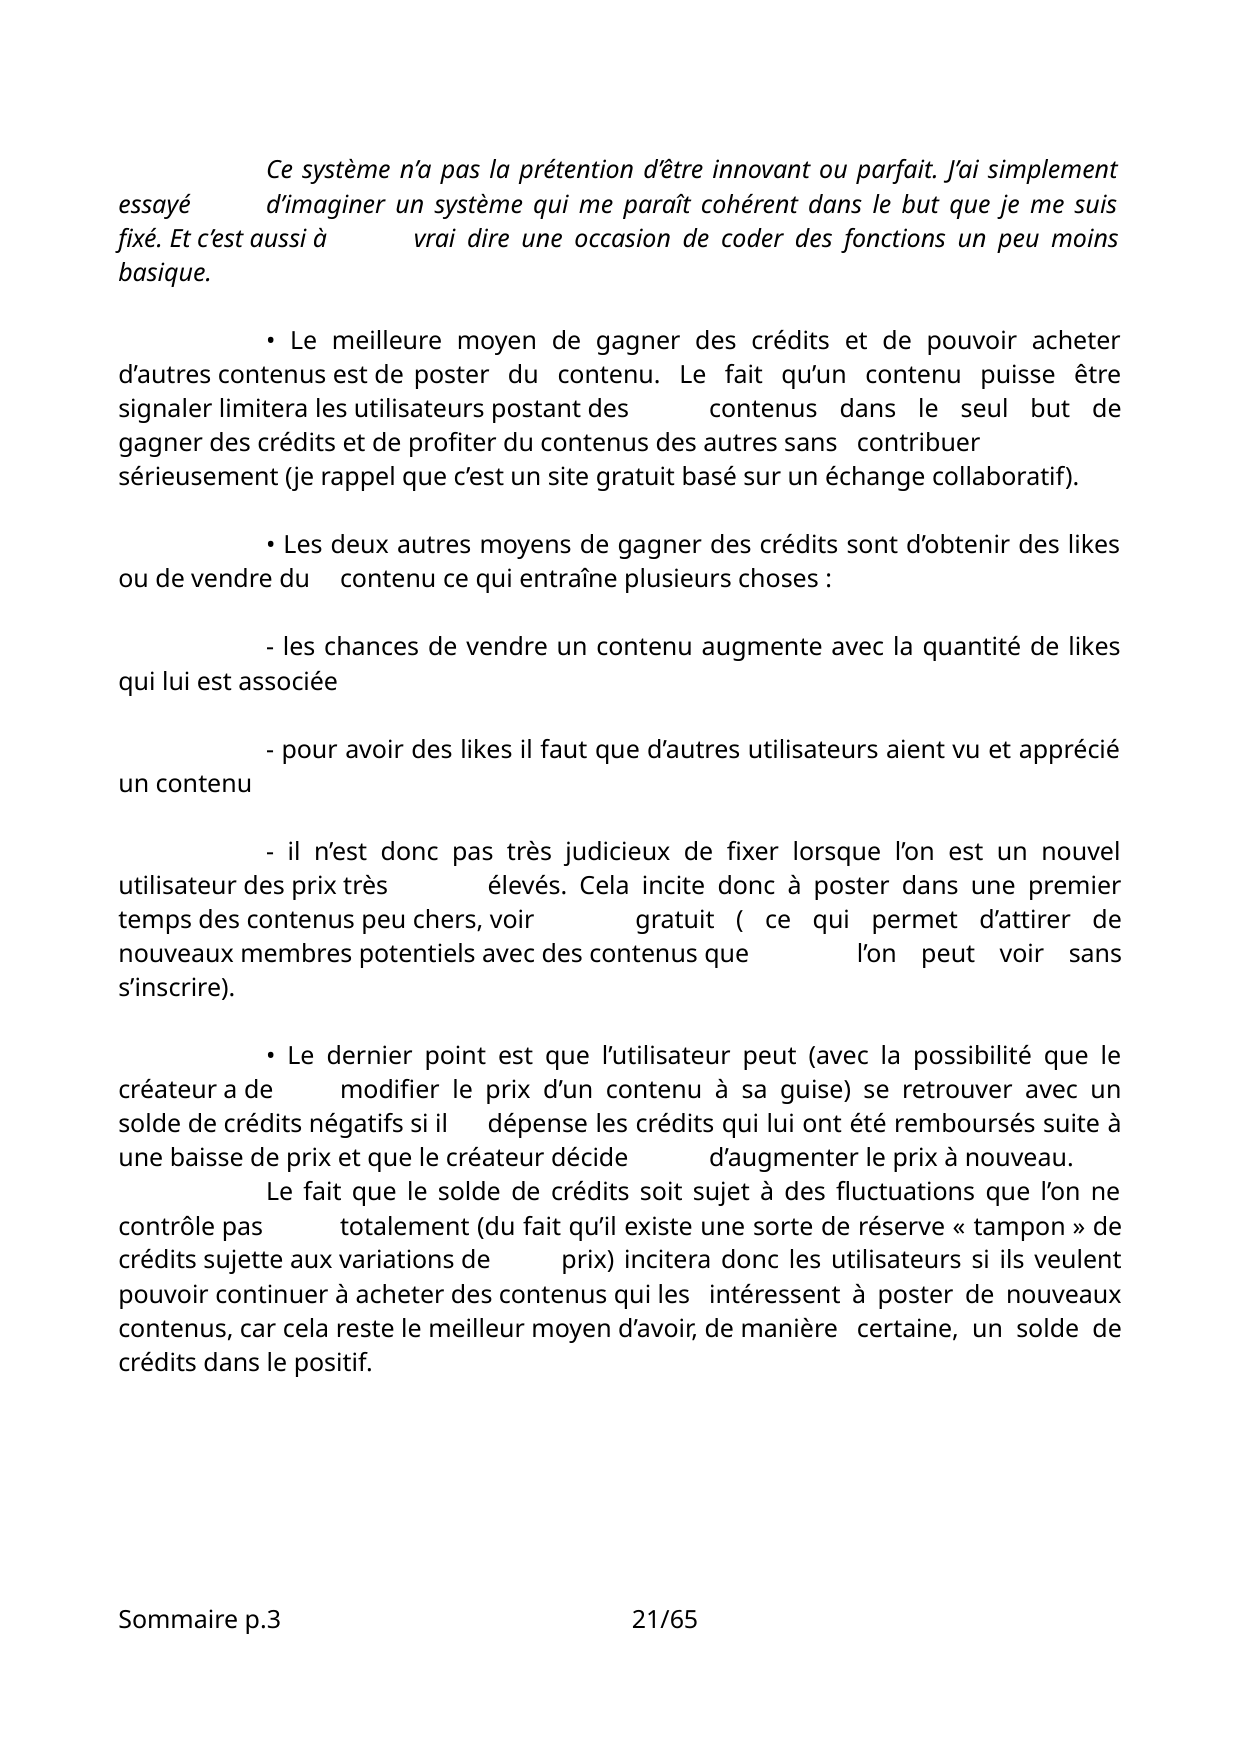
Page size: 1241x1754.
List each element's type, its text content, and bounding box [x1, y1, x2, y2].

text - les chances de vendre un contenu augmente avec la quantité de likes qui lui est associée [118, 629, 1122, 697]
text Le fait que le solde de crédits soit sujet à des fluctuations que l’on ne contrôle pas totalement (du fait qu’il existe une sorte de réserve « tampon » de crédits sujette aux variations de prix) incitera donc les utilisateurs si ils veulent pouvoir continuer à acheter des contenus qui les intéressent à poster de nouveaux contenus, car cela reste le meilleur moyen d’avoir, de manière certaine, un solde de crédits dans le positif. [118, 1174, 1122, 1378]
text Ce système n’a pas la prétention d’être innovant ou parfait. J’ai simplement essayé d’imaginer un système qui me paraît cohérent dans le but que je me suis fixé. Et c’est aussi à vrai dire une occasion de coder des fonctions un peu moins basique. [118, 152, 1122, 288]
text • Le meilleure moyen de gagner des crédits et de pouvoir acheter d’autres contenus est de poster du contenu. Le fait qu’un contenu puisse être signaler limitera les utilisateurs postant des contenus dans le seul but de gagner des crédits et de profiter du contenus des autres sans contribuer sérieusement (je rappel que c’est un site gratuit basé sur un échange collaboratif). [118, 322, 1122, 493]
text - pour avoir des likes il faut que d’autres utilisateurs aient vu et apprécié un contenu [118, 731, 1122, 799]
text • Les deux autres moyens de gagner des crédits sont d’obtenir des likes ou de vendre du contenu ce qui entraîne plusieurs choses : [118, 527, 1122, 595]
text • Le dernier point est que l’utilisateur peut (avec la possibilité que le créateur a de modifier le prix d’un contenu à sa guise) se retrouver avec un solde de crédits négatifs si il dépense les crédits qui lui ont été remboursés suite à une baisse de prix et que le créateur décide d’augmenter le prix à nouveau. [118, 1038, 1122, 1174]
text - il n’est donc pas très judicieux de fixer lorsque l’on est un nouvel utilisateur des prix très élevés. Cela incite donc à poster dans une premier temps des contenus peu chers, voir gratuit ( ce qui permet d’attirer de nouveaux membres potentiels avec des contenus que l’on peut voir sans s’inscrire). [118, 833, 1122, 1004]
